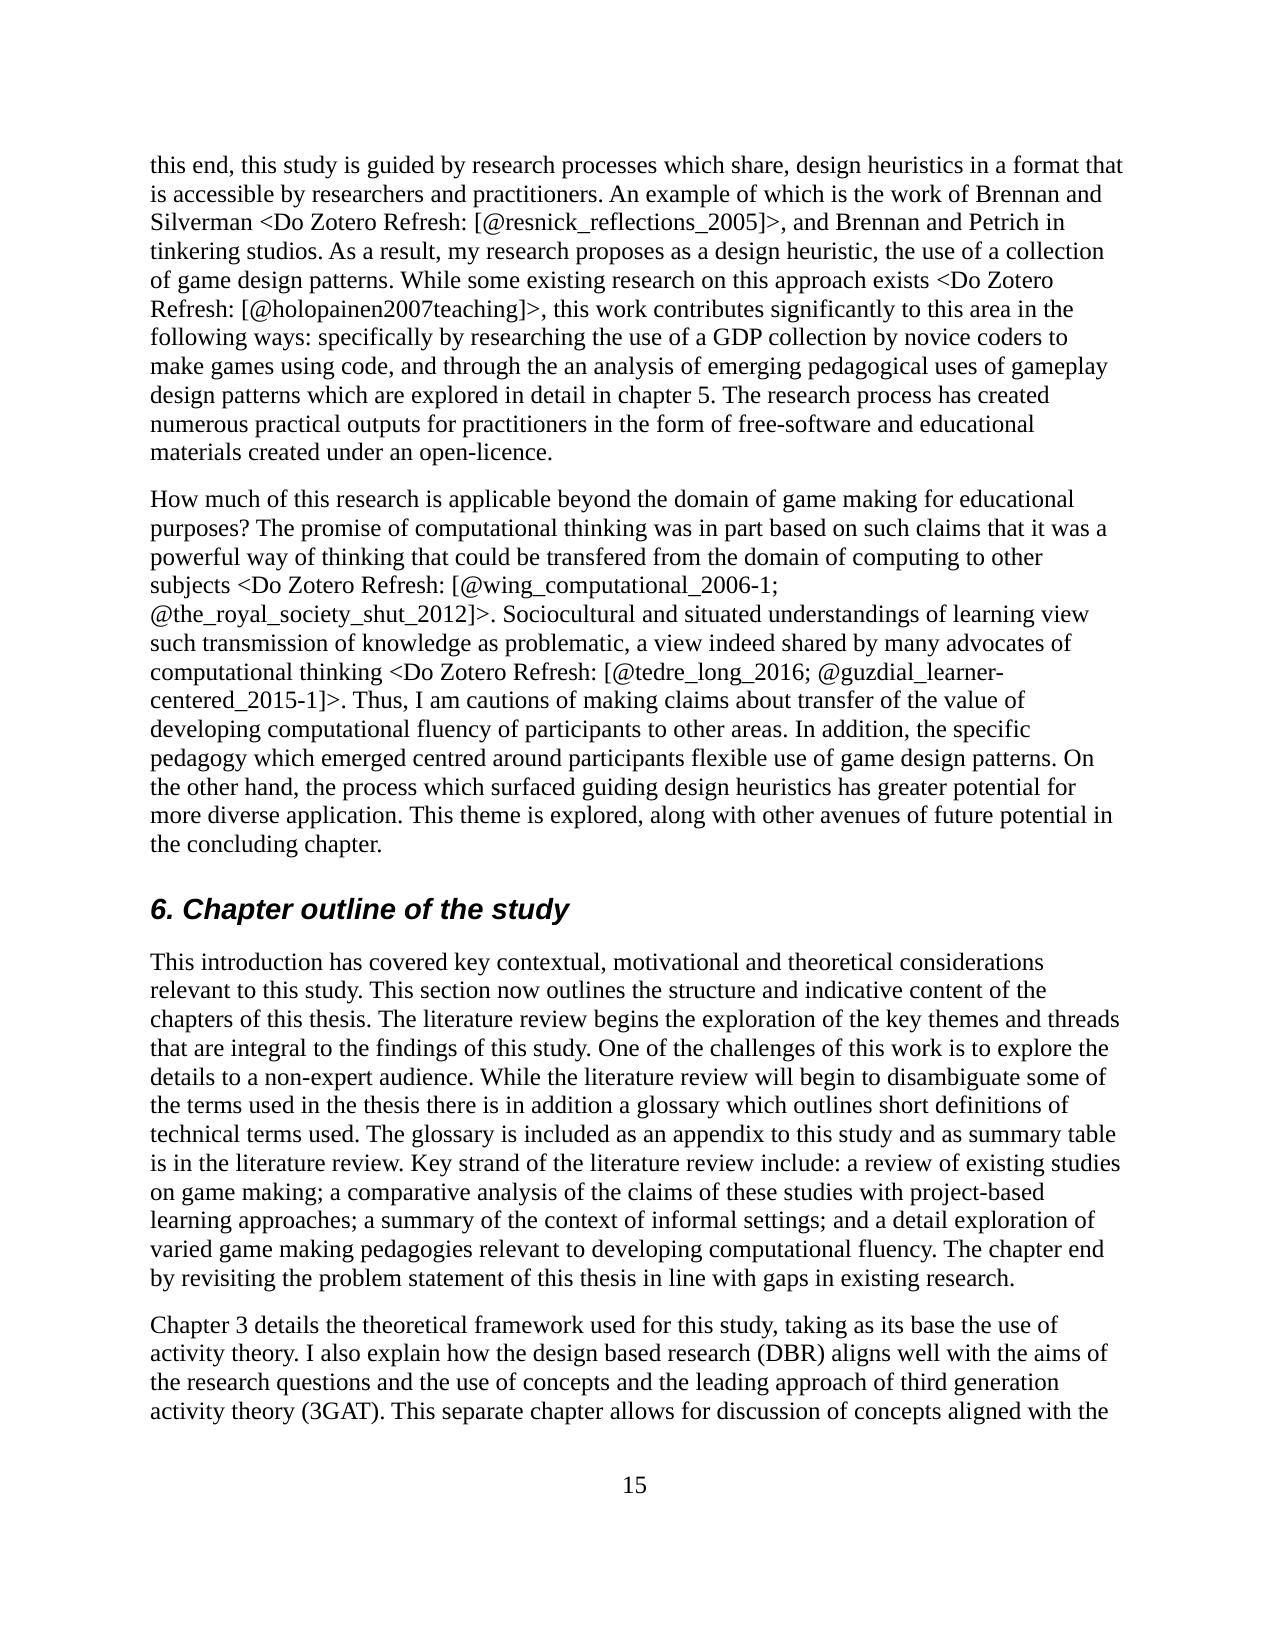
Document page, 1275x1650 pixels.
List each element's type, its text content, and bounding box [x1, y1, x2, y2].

text Chapter 3 details the theoretical framework used for this study, taking as its base the use of activity theory. I also explain how the design based research (DBR) aligns well with the aims of the research questions and the use of concepts and the leading approach of third generation activity theory (3GAT). This separate chapter allows for discussion of concepts aligned with the [150, 1310, 1125, 1425]
text This introduction has covered key contextual, motivational and theoretical considerations relevant to this study. This section now outlines the structure and indicative content of the chapters of this thesis. The literature review begins the exploration of the key themes and threads that are integral to the findings of this study. One of the challenges of this work is to explore the details to a non-expert audience. While the literature review will begin to disambiguate some of the terms used in the thesis there is in addition a glossary which outlines short definitions of technical terms used. The glossary is included as an appendix to this study and as summary table is in the literature review. Key strand of the literature review include: a review of existing studies on game making; a comparative analysis of the claims of these studies with project-based learning approaches; a summary of the context of informal settings; and a detail exploration of varied game making pedagogies relevant to developing computational fluency. The chapter end by revisiting the problem statement of this thesis in line with gaps in existing research. [150, 947, 1125, 1292]
text How much of this research is applicable beyond the domain of game making for educational purposes? The promise of computational thinking was in part based on such claims that it was a powerful way of thinking that could be transfered from the domain of computing to other subjects <Do Zotero Refresh: [@wing_computational_2006-1; @the_royal_society_shut_2012]>. Sociocultural and situated understandings of learning view such transmission of knowledge as problematic, a view indeed shared by many advocates of computational thinking <Do Zotero Refresh: [@tedre_long_2016; @guzdial_learner-centered_2015-1]>. Thus, I am cautions of making claims about transfer of the value of developing computational fluency of participants to other areas. In addition, the specific pedagogy which emerged centred around participants flexible use of game design patterns. On the other hand, the process which surfaced guiding design heuristics has greater potential for more diverse application. This theme is explored, along with other avenues of future potential in the concluding chapter. [150, 484, 1125, 858]
text this end, this study is guided by research processes which share, design heuristics in a format that is accessible by researchers and practitioners. An example of which is the work of Brennan and Silverman <Do Zotero Refresh: [@resnick_reflections_2005]>, and Brennan and Petrich in tinkering studios. As a result, my research proposes as a design heuristic, the use of a collection of game design patterns. While some existing research on this approach exists <Do Zotero Refresh: [@holopainen2007teaching]>, this work contributes significantly to this area in the following ways: specifically by researching the use of a GDP collection by novice coders to make games using code, and through the an analysis of emerging pedagogical uses of gameplay design patterns which are explored in detail in chapter 5. The research process has created numerous practical outputs for practitioners in the form of free-software and educational materials created under an open-licence. [150, 150, 1125, 466]
subtitle 6. Chapter outline of the study [150, 892, 1125, 925]
